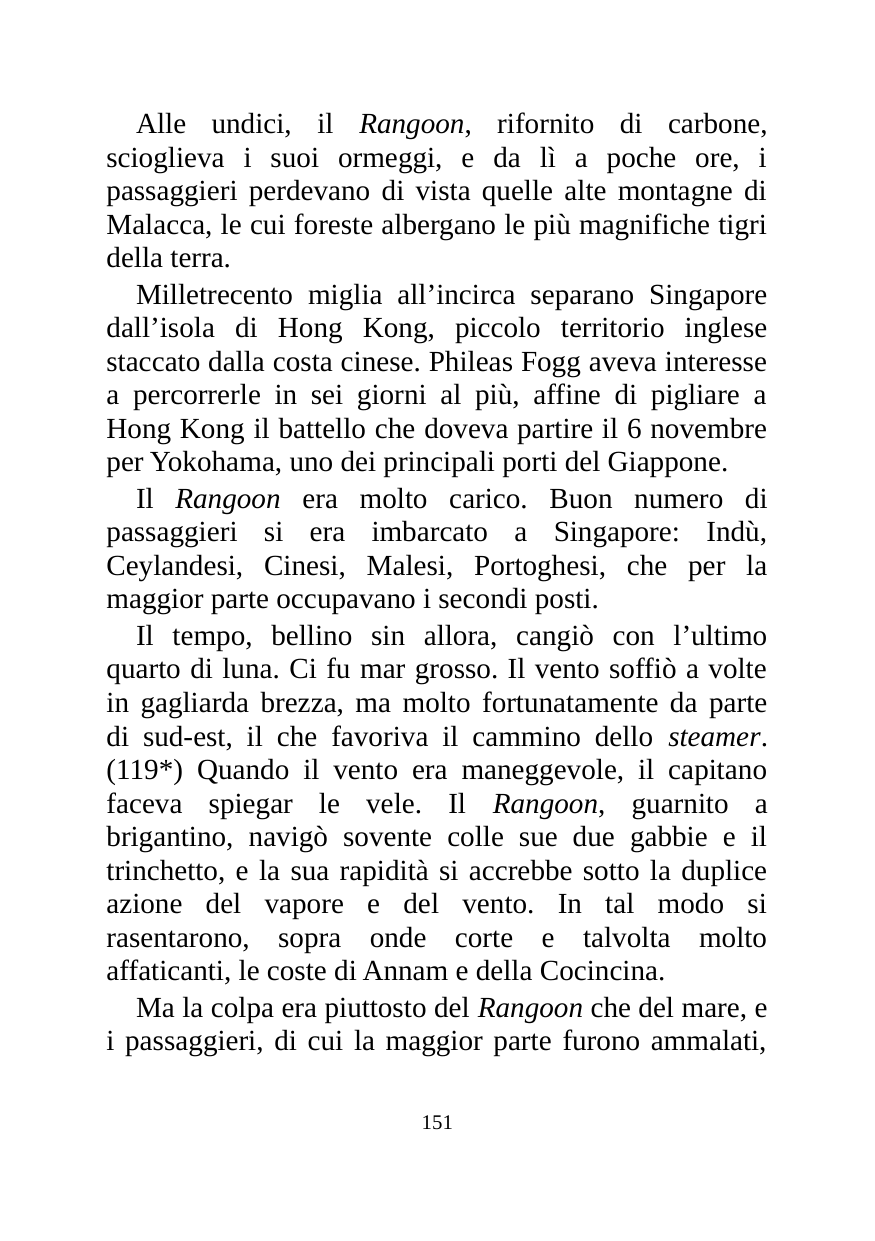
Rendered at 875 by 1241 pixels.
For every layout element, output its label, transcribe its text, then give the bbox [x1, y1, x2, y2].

text Alle undici, il Rangoon, rifornito di carbone, scioglieva i suoi ormeggi, e da lì a poche ore, i passaggieri perdevano di vista quelle alte montagne di Malacca, le cui foreste albergano le più magnifiche tigri della terra. [106, 106, 768, 274]
text Il tempo, bellino sin allora, cangiò con l’ultimo quarto di luna. Ci fu mar grosso. Il vento soffiò a volte in gagliarda brezza, ma molto fortunatamente da parte di sud-est, il che favoriva il cammino dello steamer.(119*) Quando il vento era maneggevole, il capitano faceva spiegar le vele. Il Rangoon, guarnito a brigantino, navigò sovente colle sue due gabbie e il trinchetto, e la sua rapidità si accrebbe sotto la duplice azione del vapore e del vento. In tal modo si rasentarono, sopra onde corte e talvolta molto affaticanti, le coste di Annam e della Cocincina. [106, 618, 768, 987]
text Milletrecento miglia all’incirca separano Singapore dall’isola di Hong Kong, piccolo territorio inglese staccato dalla costa cinese. Phileas Fogg aveva interesse a percorrerle in sei giorni al più, affine di pigliare a Hong Kong il battello che doveva partire il 6 novembre per Yokohama, uno dei principali porti del Giappone. [106, 277, 768, 478]
text Ma la colpa era piuttosto del Rangoon che del mare, e i passaggieri, di cui la maggior parte furono ammalati, [106, 990, 768, 1057]
text Il Rangoon era molto carico. Buon numero di passaggieri si era imbarcato a Singapore: Indù, Ceylandesi, Cinesi, Malesi, Portoghesi, che per la maggior parte occupavano i secondi posti. [106, 481, 768, 615]
